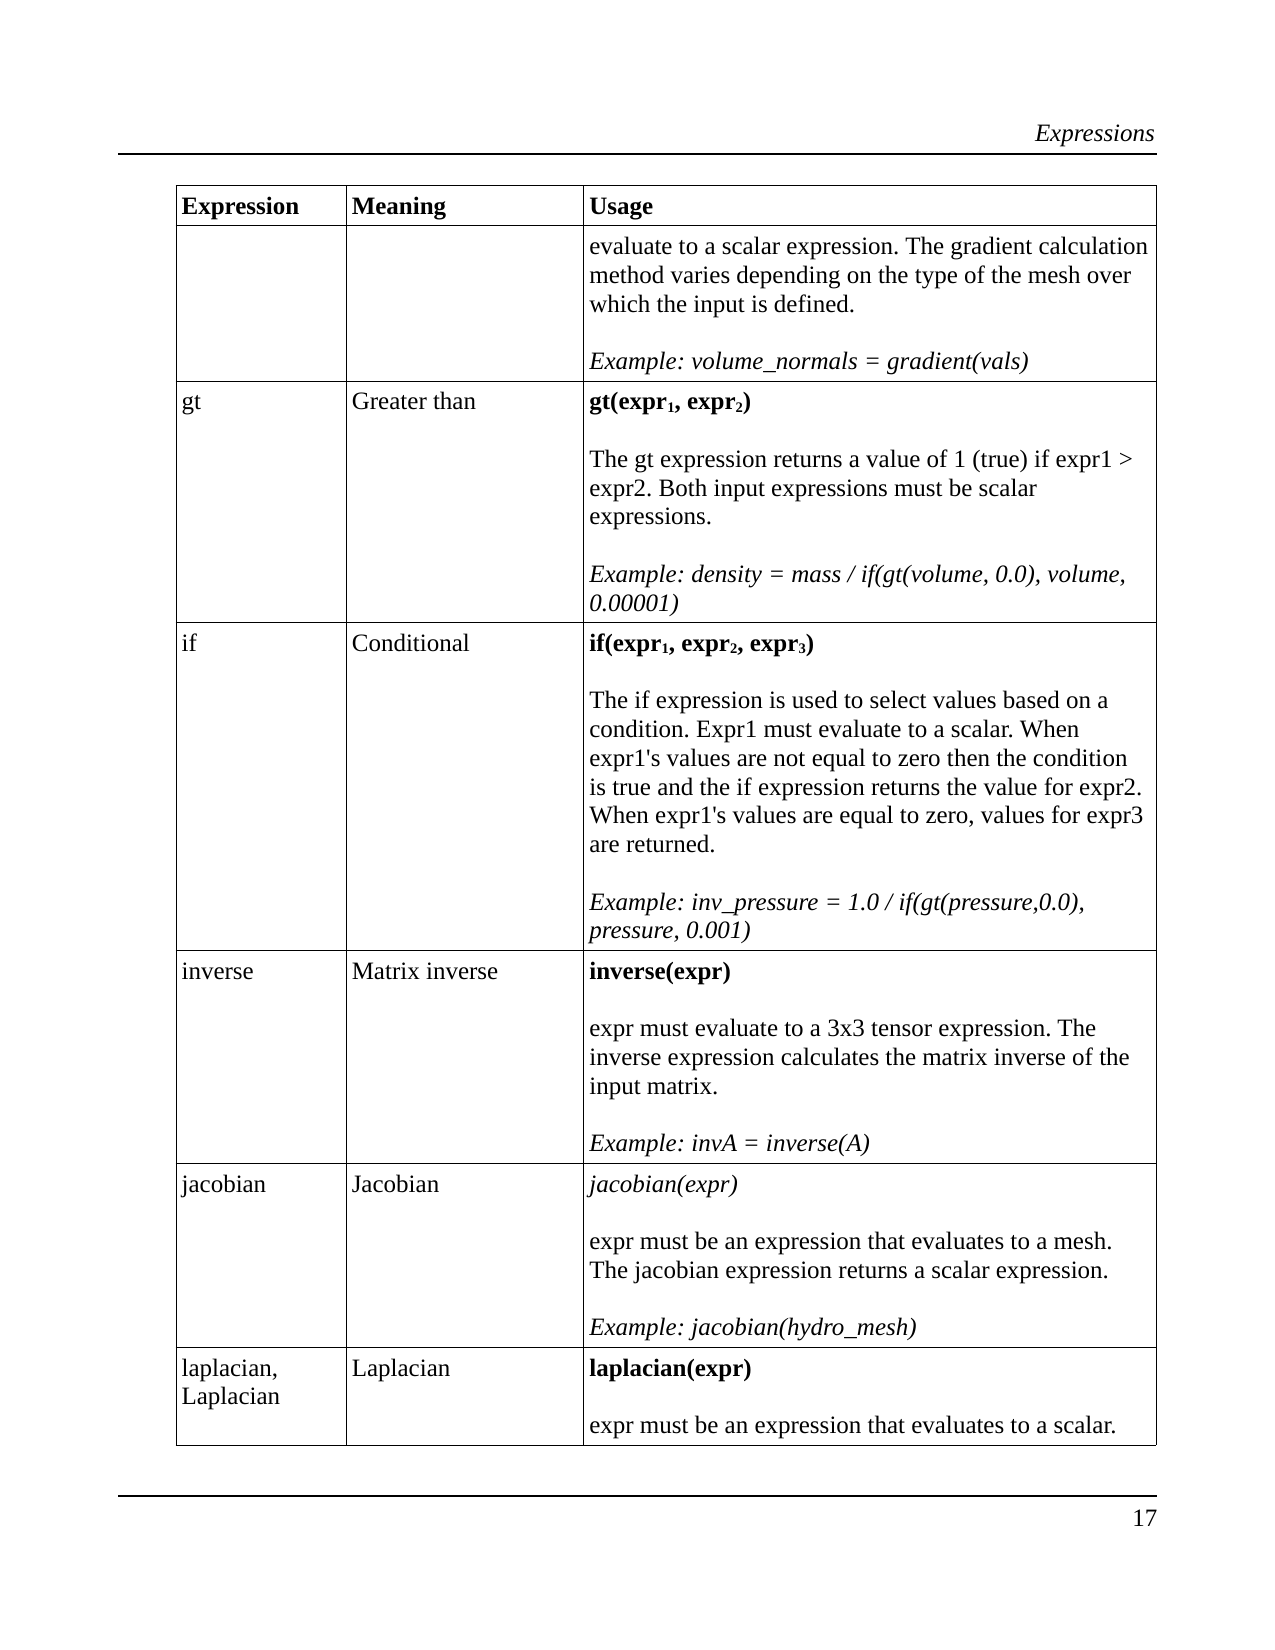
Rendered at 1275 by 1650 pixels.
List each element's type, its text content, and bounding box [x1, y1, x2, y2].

table_cell laplacian, Laplacian [177, 1348, 346, 1445]
table_cell laplacian(expr) expr must be an expression that evaluates to a scalar. [584, 1348, 1156, 1445]
table_cell [347, 226, 583, 381]
table_header Meaning [347, 186, 583, 225]
table_cell inverse(expr) expr must evaluate to a 3x3 tensor expression. The inverse expression calculates the matrix inverse of the input matrix. Example: invA = inverse(A) [584, 951, 1156, 1163]
table_cell Greater than [347, 382, 583, 622]
table_header Expression [177, 186, 346, 225]
table_cell inverse [177, 951, 346, 1163]
table_cell Jacobian [347, 1164, 583, 1347]
table_cell jacobian(expr) expr must be an expression that evaluates to a mesh. The jacobian expression returns a scalar expression. Example: jacobian(hydro_mesh) [584, 1164, 1156, 1347]
table_cell Conditional [347, 623, 583, 950]
table_cell if [177, 623, 346, 950]
table_cell if(expr1, expr2, expr3) The if expression is used to select values based on a condition. Expr1 must evaluate to a scalar. When expr1's values are not equal to zero then the condition is true and the if expression returns the value for expr2. When expr1's values are equal to zero, values for expr3 are returned. Example: inv_pressure = 1.0 / if(gt(pressure,0.0), pressure, 0.001) [584, 623, 1156, 950]
table_cell jacobian [177, 1164, 346, 1347]
table_cell evaluate to a scalar expression. The gradient calculation method varies depending on the type of the mesh over which the input is defined. Example: volume_normals = gradient(vals) [584, 226, 1156, 381]
table_cell gt [177, 382, 346, 622]
table_cell Laplacian [347, 1348, 583, 1445]
table_cell Matrix inverse [347, 951, 583, 1163]
table_cell [177, 226, 346, 381]
table_cell gt(expr1, expr2) The gt expression returns a value of 1 (true) if expr1 > expr2. Both input expressions must be scalar expressions. Example: density = mass / if(gt(volume, 0.0), volume, 0.00001) [584, 382, 1156, 622]
table_header Usage [584, 186, 1156, 225]
